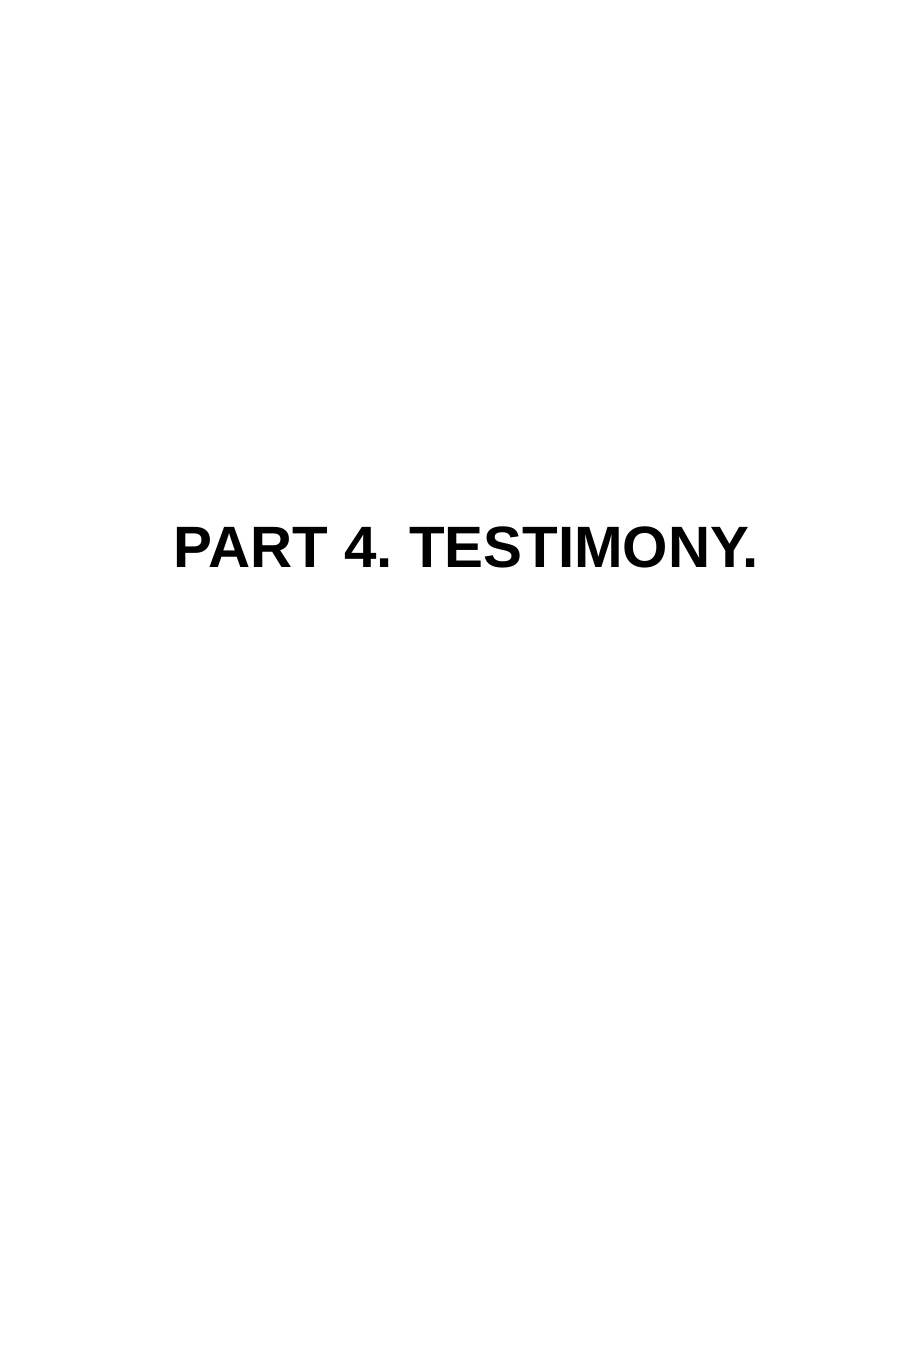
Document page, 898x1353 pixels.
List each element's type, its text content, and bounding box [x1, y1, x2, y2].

subtitle PART 4. TESTIMONY. [118, 151, 815, 580]
